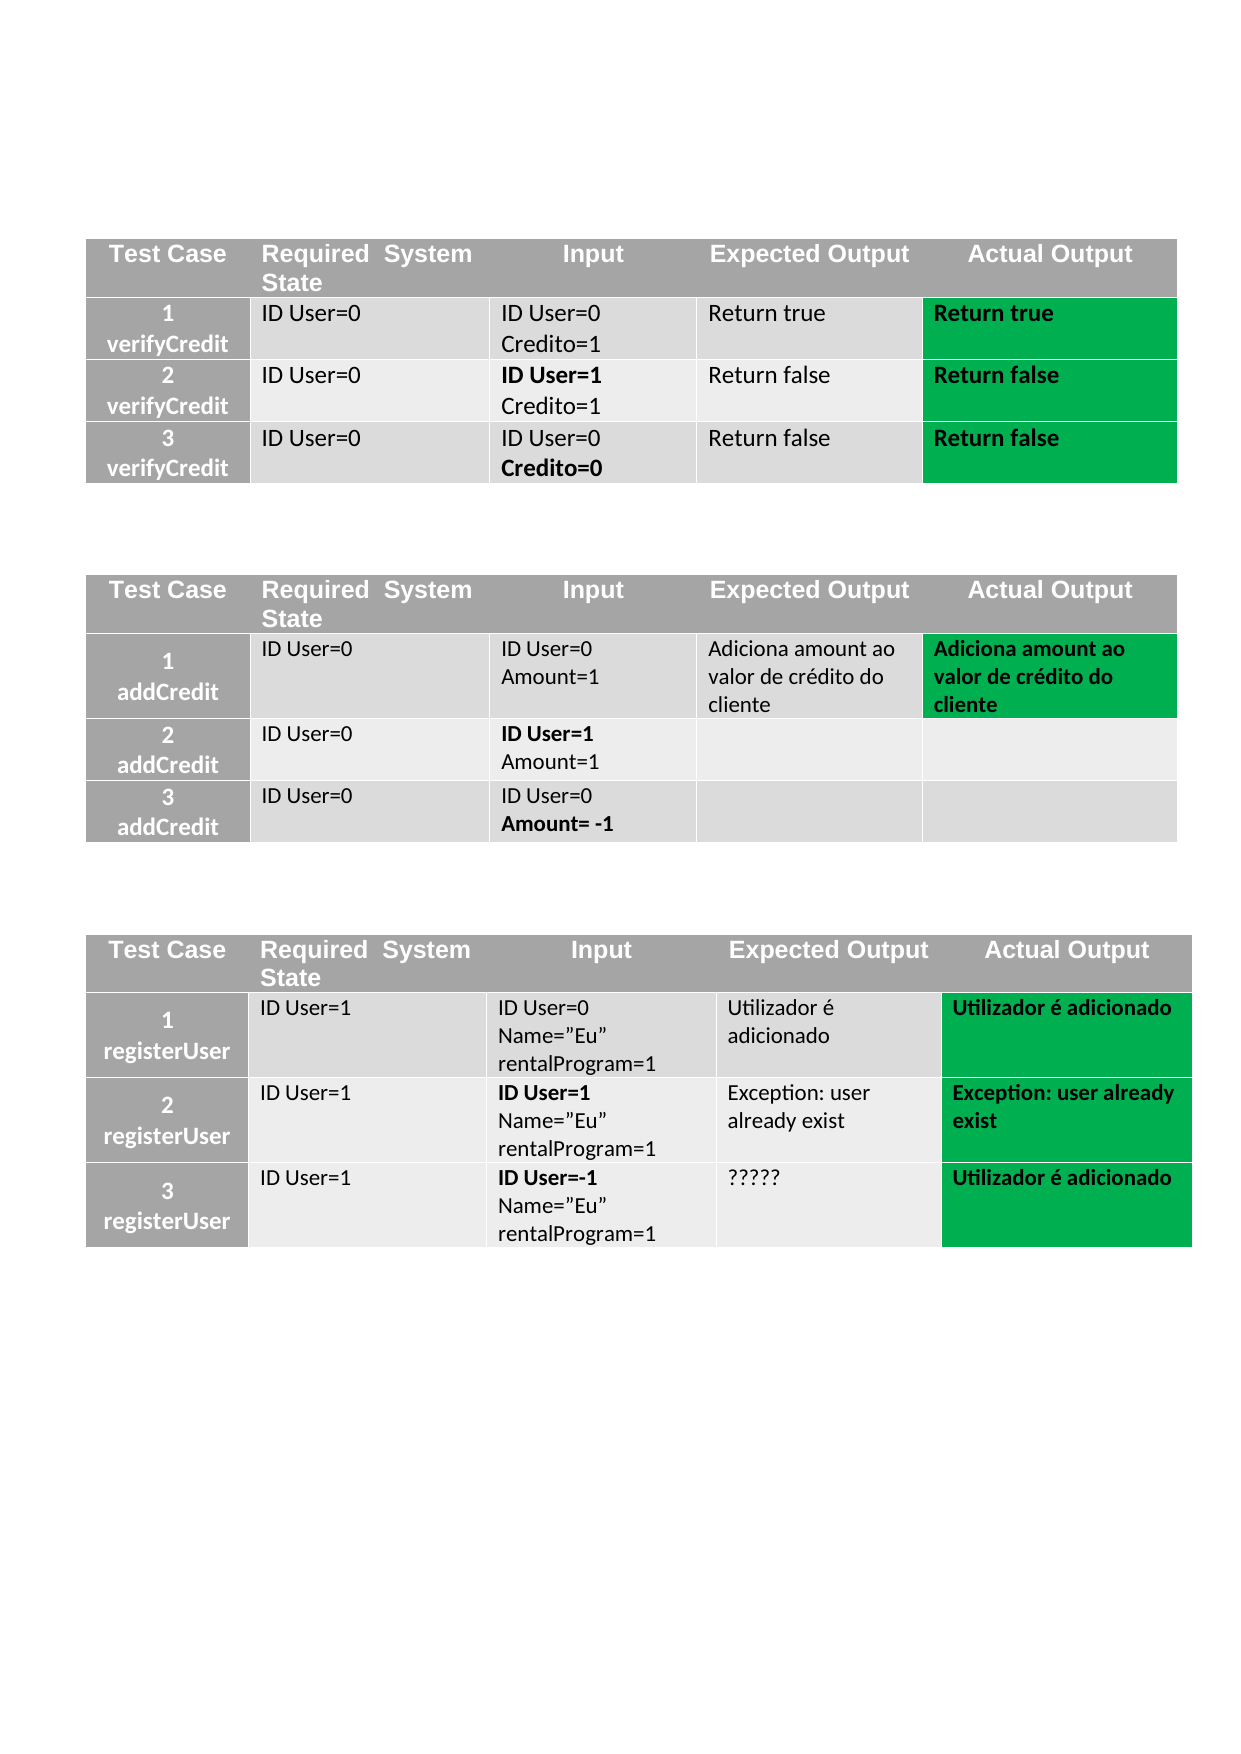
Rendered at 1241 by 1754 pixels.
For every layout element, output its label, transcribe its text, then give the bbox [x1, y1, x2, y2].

table_header Input [487, 935, 716, 992]
table_header Input [490, 239, 697, 297]
table_cell ID User=0 [251, 298, 489, 359]
table_cell ID User=0 [251, 360, 489, 421]
table_cell Return false [697, 360, 922, 421]
table_cell ID User=0 [251, 781, 489, 842]
table_cell 3 registerUser [86, 1163, 248, 1247]
table_cell ID User=-1 Name=”Eu” rentalProgram=1 [487, 1163, 716, 1247]
table_cell 2 addCredit [86, 719, 250, 780]
table_header Test Case [86, 239, 250, 297]
table_cell 1 addCredit [86, 634, 250, 718]
table_cell 2 registerUser [86, 1078, 248, 1162]
table_header Required System State [250, 239, 490, 297]
table_cell 3 verifyCredit [86, 422, 250, 483]
table_cell Adiciona amount ao valor de crédito do cliente [697, 634, 922, 718]
table_cell 2 verifyCredit [86, 360, 250, 421]
table_header Test Case [86, 935, 249, 992]
table_cell ID User=0 [251, 422, 489, 483]
table_cell [697, 781, 922, 842]
table_header Input [490, 575, 697, 633]
table_cell [923, 781, 1177, 842]
table_cell 3 addCredit [86, 781, 250, 842]
table_cell 1 registerUser [86, 993, 248, 1077]
table_header Expected Output [697, 239, 922, 297]
table_cell Return false [923, 360, 1177, 421]
table_cell ID User=1 [249, 1078, 486, 1162]
table_header Actual Output [922, 239, 1177, 297]
table_header Required System State [250, 575, 490, 633]
table_cell ID User=1 [249, 993, 486, 1077]
table_cell ID User=0 [251, 719, 489, 780]
table_cell Return true [923, 298, 1177, 359]
table_cell ID User=1 Credito=1 [490, 360, 696, 421]
table_header Expected Output [716, 935, 941, 992]
table_header Required System State [249, 935, 487, 992]
table_cell Adiciona amount ao valor de crédito do cliente [923, 634, 1177, 718]
table_cell ID User=0 [251, 634, 489, 718]
table_cell ID User=0 Amount=1 [490, 634, 696, 718]
table_cell [697, 719, 922, 780]
table_header Test Case [86, 575, 250, 633]
table_cell ????? [717, 1163, 941, 1247]
table_cell ID User=0 Name=”Eu” rentalProgram=1 [487, 993, 716, 1077]
table_header Expected Output [697, 575, 922, 633]
table_cell 1 verifyCredit [86, 298, 250, 359]
table_cell Utilizador é adicionado [717, 993, 941, 1077]
table_cell Return true [697, 298, 922, 359]
table_cell Return false [697, 422, 922, 483]
table_cell Return false [923, 422, 1177, 483]
table_cell ID User=0 Credito=0 [490, 422, 696, 483]
table_cell ID User=1 Amount=1 [490, 719, 696, 780]
table_header Actual Output [941, 935, 1192, 992]
table_cell ID User=0 Credito=1 [490, 298, 696, 359]
table_cell ID User=1 Name=”Eu” rentalProgram=1 [487, 1078, 716, 1162]
table_cell ID User=1 [249, 1163, 486, 1247]
table_header Actual Output [922, 575, 1177, 633]
table_cell ID User=0 Amount= -1 [490, 781, 696, 842]
table_cell Exception: user already exist [717, 1078, 941, 1162]
table_cell [923, 719, 1177, 780]
table_cell Exception: user already exist [942, 1078, 1192, 1162]
table_cell Utilizador é adicionado [942, 1163, 1192, 1247]
table_cell Utilizador é adicionado [942, 993, 1192, 1077]
